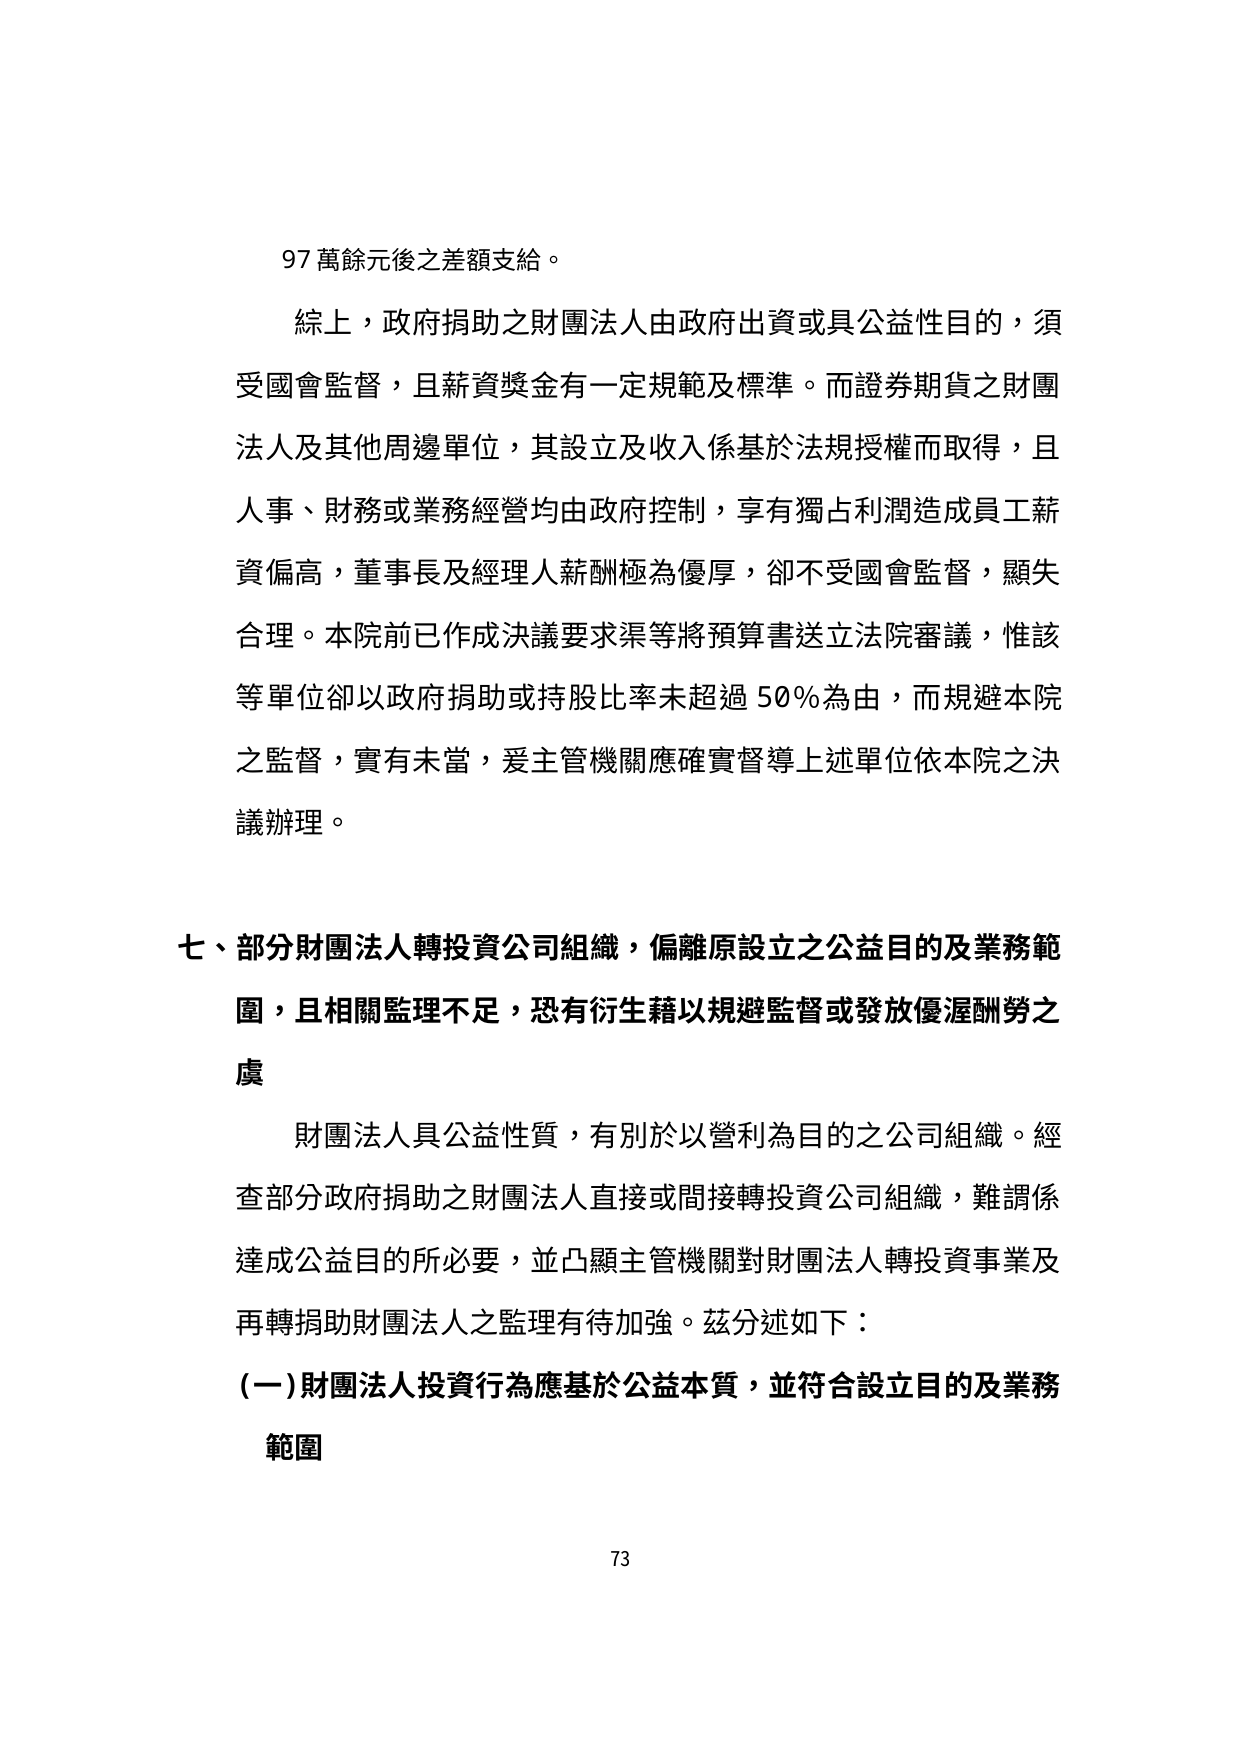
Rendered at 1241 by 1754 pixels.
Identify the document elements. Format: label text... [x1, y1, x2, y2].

text 綜上，政府捐助之財團法人由政府出資或具公益性目的，須受國會監督，且薪資獎金有一定規範及標準。而證券期貨之財團法人及其他周邊單位，其設立及收入係基於法規授權而取得，且人事、財務或業務經營均由政府控制，享有獨占利潤造成員工薪資偏高，董事長及經理人薪酬極為優厚，卻不受國會監督，顯失合理。本院前已作成決議要求渠等將預算書送立法院審議，惟該等單位卻以政府捐助或持股比率未超過50％為由，而規避本院之監督，實有未當，爰主管機關應確實督導上述單位依本院之決議辦理。 [236, 279, 1063, 842]
text 七、部分財團法人轉投資公司組織，偏離原設立之公益目的及業務範圍，且相關監理不足，恐有衍生藉以規避監督或發放優渥酬勞之虞 [177, 904, 1063, 1092]
text (一)財團法人投資行為應基於公益本質，並符合設立目的及業務範圍 [236, 1342, 1063, 1467]
text 97萬餘元後之差額支給。 [256, 217, 1063, 279]
text 財團法人具公益性質，有別於以營利為目的之公司組織。經查部分政府捐助之財團法人直接或間接轉投資公司組織，難謂係達成公益目的所必要，並凸顯主管機關對財團法人轉投資事業及再轉捐助財團法人之監理有待加強。茲分述如下： [236, 1092, 1063, 1342]
